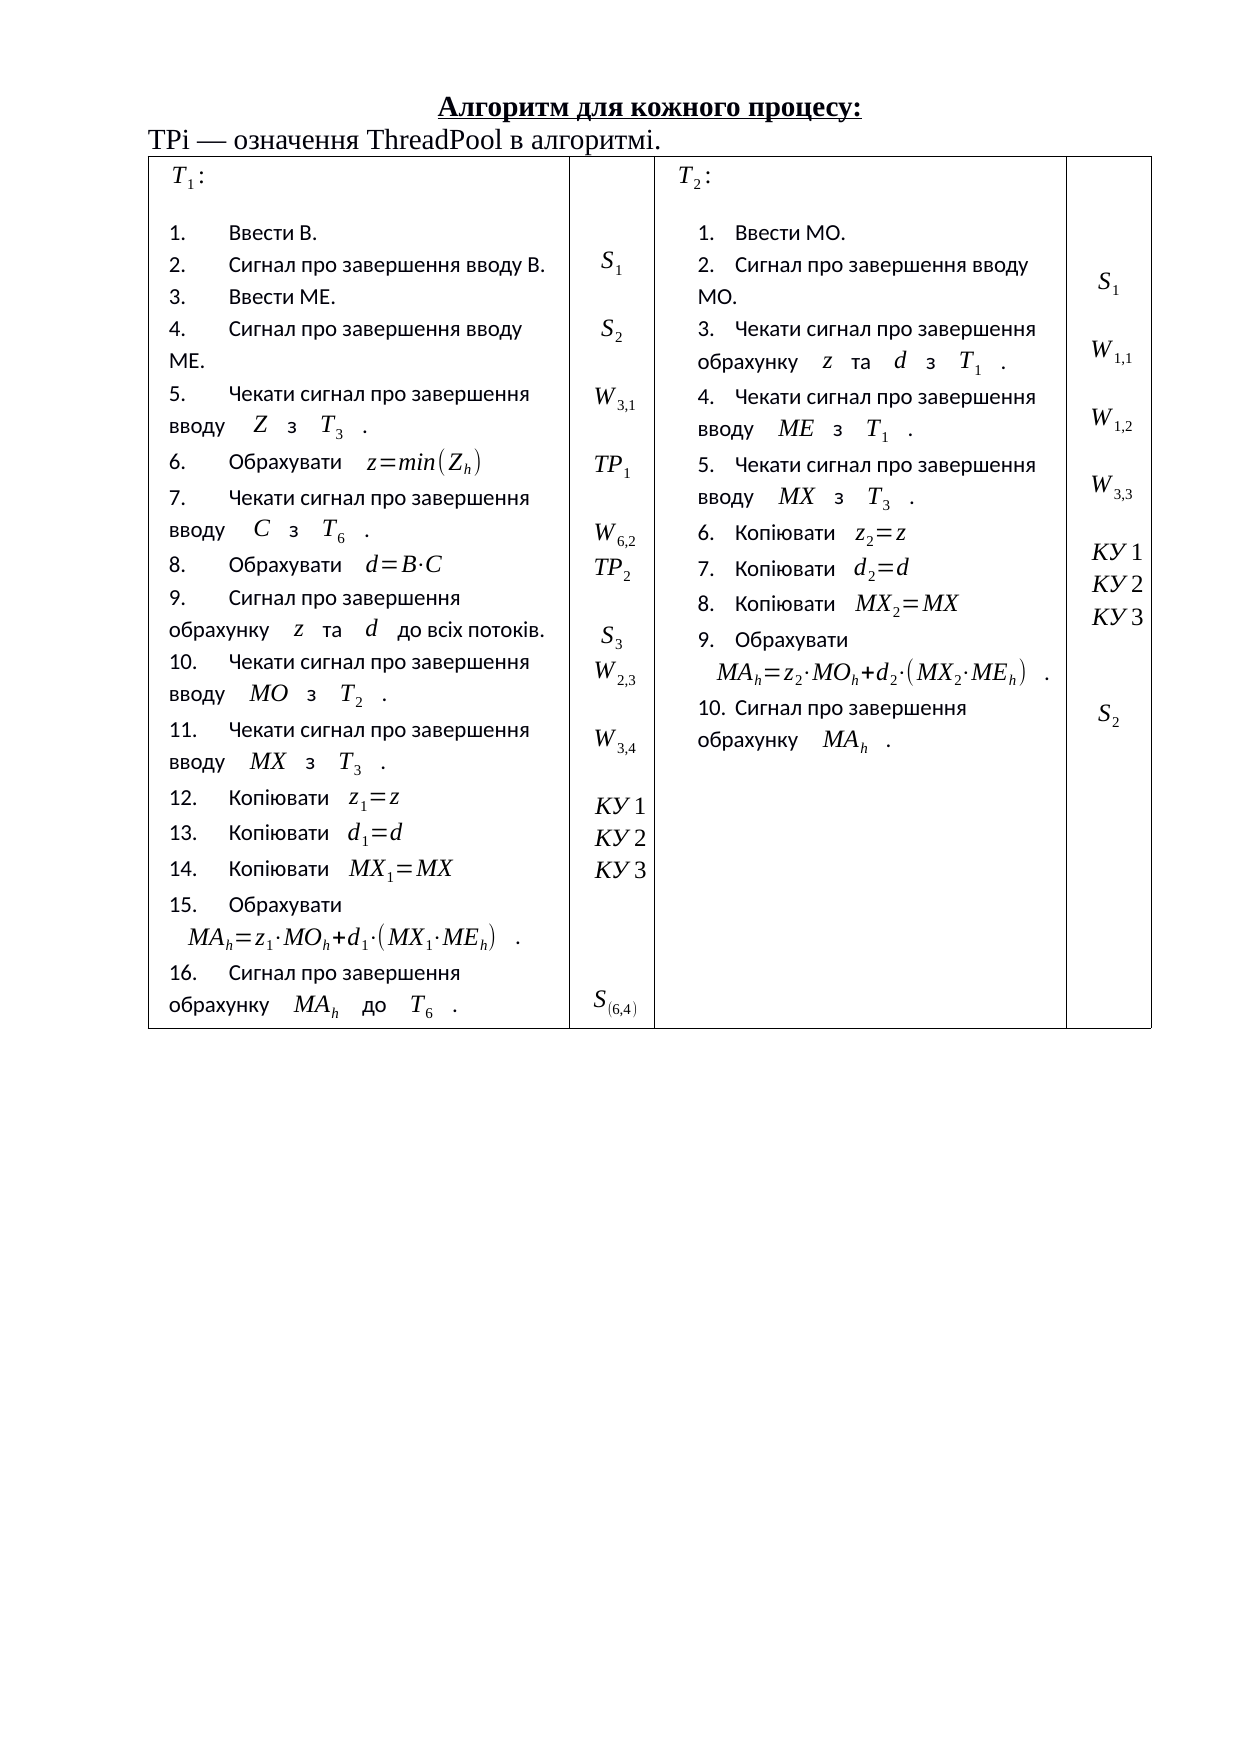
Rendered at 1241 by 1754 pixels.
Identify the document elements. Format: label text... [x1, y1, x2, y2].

table_header [570, 157, 654, 1027]
text TPi — означення ThreadPool в алгоритмі. [148, 122, 1152, 156]
table_header Ввести MO. Сигнал про завершення вводу MO. Чекати сигнал про завершення обрахунку та з . Чекати сигнал про завершення вводу з . Чекати сигнал про завершення вводу з . Копіювати Копіювати Копіювати Обрахувати . Сигнал про завершення обрахунку . [655, 157, 1066, 1027]
table_header Ввести B. Сигнал про завершення вводу B. Ввести ME. Сигнал про завершення вводу ME. Чекати сигнал про завершення вводу з . Обрахувати Чекати сигнал про завершення вводу з . Обрахувати Сигнал про завершення обрахунку та до всіх потоків. Чекати сигнал про завершення вводу з . Чекати сигнал про завершення вводу з . Копіювати Копіювати Копіювати Обрахувати . Сигнал про завершення обрахунку до . [149, 157, 569, 1027]
table_header [1067, 157, 1151, 1027]
text Алгоритм для кожного процесу: [148, 89, 1152, 122]
